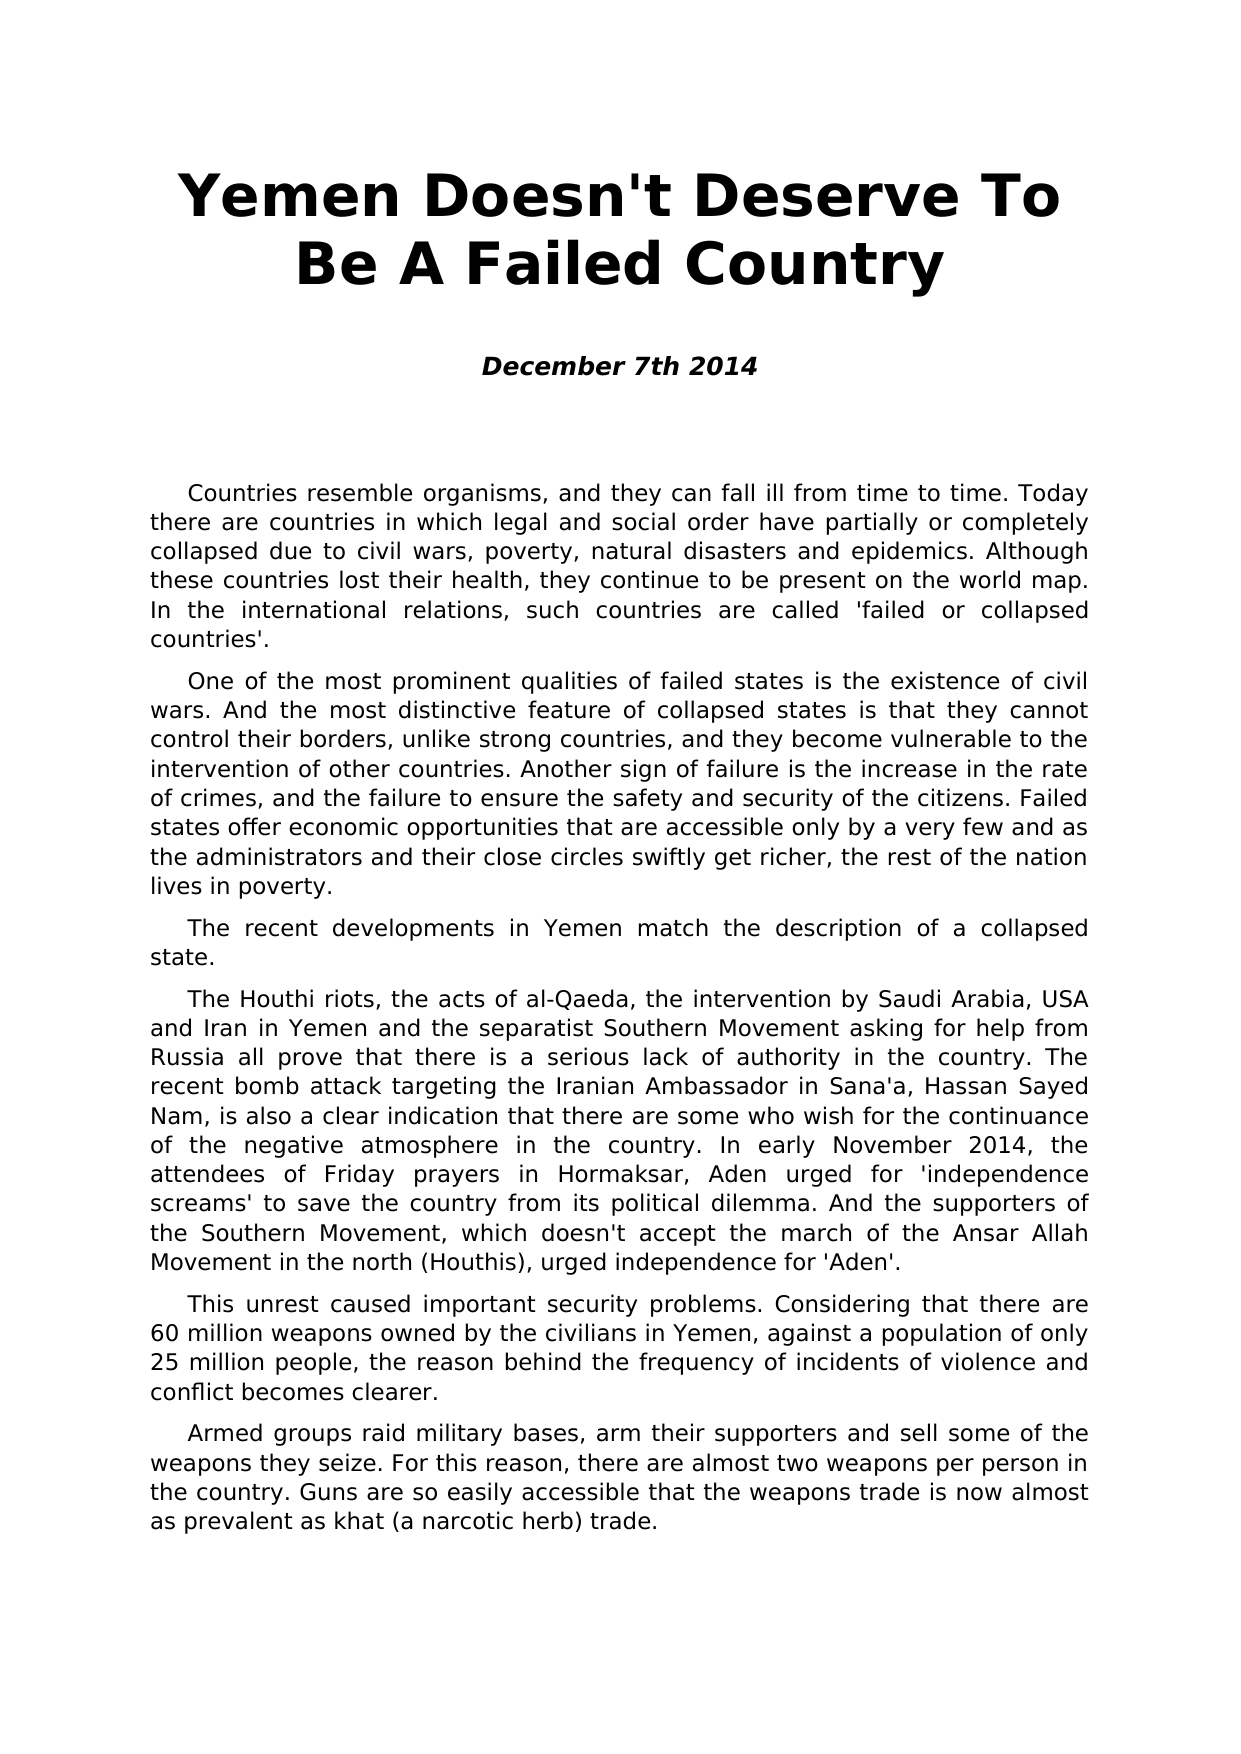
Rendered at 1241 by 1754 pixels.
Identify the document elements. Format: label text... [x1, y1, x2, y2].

text The recent developments in Yemen match the description of a collapsed state. [150, 915, 1090, 971]
text One of the most prominent qualities of failed states is the existence of civil wars. And the most distinctive feature of collapsed states is that they cannot control their borders, unlike strong countries, and they become vulnerable to the intervention of other countries. Another sign of failure is the increase in the rate of crimes, and the failure to ensure the safety and security of the citizens. Failed states offer economic opportunities that are accessible only by a very few and as the administrators and their close circles swiftly get richer, the rest of the nation lives in poverty. [150, 668, 1090, 899]
text December 7th 2014 [150, 353, 1090, 382]
text This unrest caused important security problems. Considering that there are 60 million weapons owned by the civilians in Yemen, against a population of only 25 million people, the reason behind the frequency of incidents of violence and conflict becomes clearer. [150, 1291, 1090, 1405]
text Armed groups raid military bases, arm their supporters and sell some of the weapons they seize. For this reason, there are almost two weapons per person in the country. Guns are so easily accessible that the weapons trade is now almost as prevalent as khat (a narcotic herb) trade. [150, 1421, 1090, 1535]
text Countries resemble organisms, and they can fall ill from time to time. Today there are countries in which legal and social order have partially or completely collapsed due to civil wars, poverty, natural disasters and epidemics. Although these countries lost their health, they continue to be present on the world map. In the international relations, such countries are called 'failed or collapsed countries'. [150, 480, 1090, 653]
subtitle Yemen Doesn't Deserve To Be A Failed Country [150, 162, 1090, 298]
text The Houthi riots, the acts of al-Qaeda, the intervention by Saudi Arabia, USA and Iran in Yemen and the separatist Southern Movement asking for help from Russia all prove that there is a serious lack of authority in the country. The recent bomb attack targeting the Iranian Ambassador in Sana'a, Hassan Sayed Nam, is also a clear indication that there are some who wish for the continuance of the negative atmosphere in the country. In early November 2014, the attendees of Friday prayers in Hormaksar, Aden urged for 'independence screams' to save the country from its political dilemma. And the supporters of the Southern Movement, which doesn't accept the march of the Ansar Allah Movement in the north (Houthis), urged independence for 'Aden'. [150, 986, 1090, 1276]
